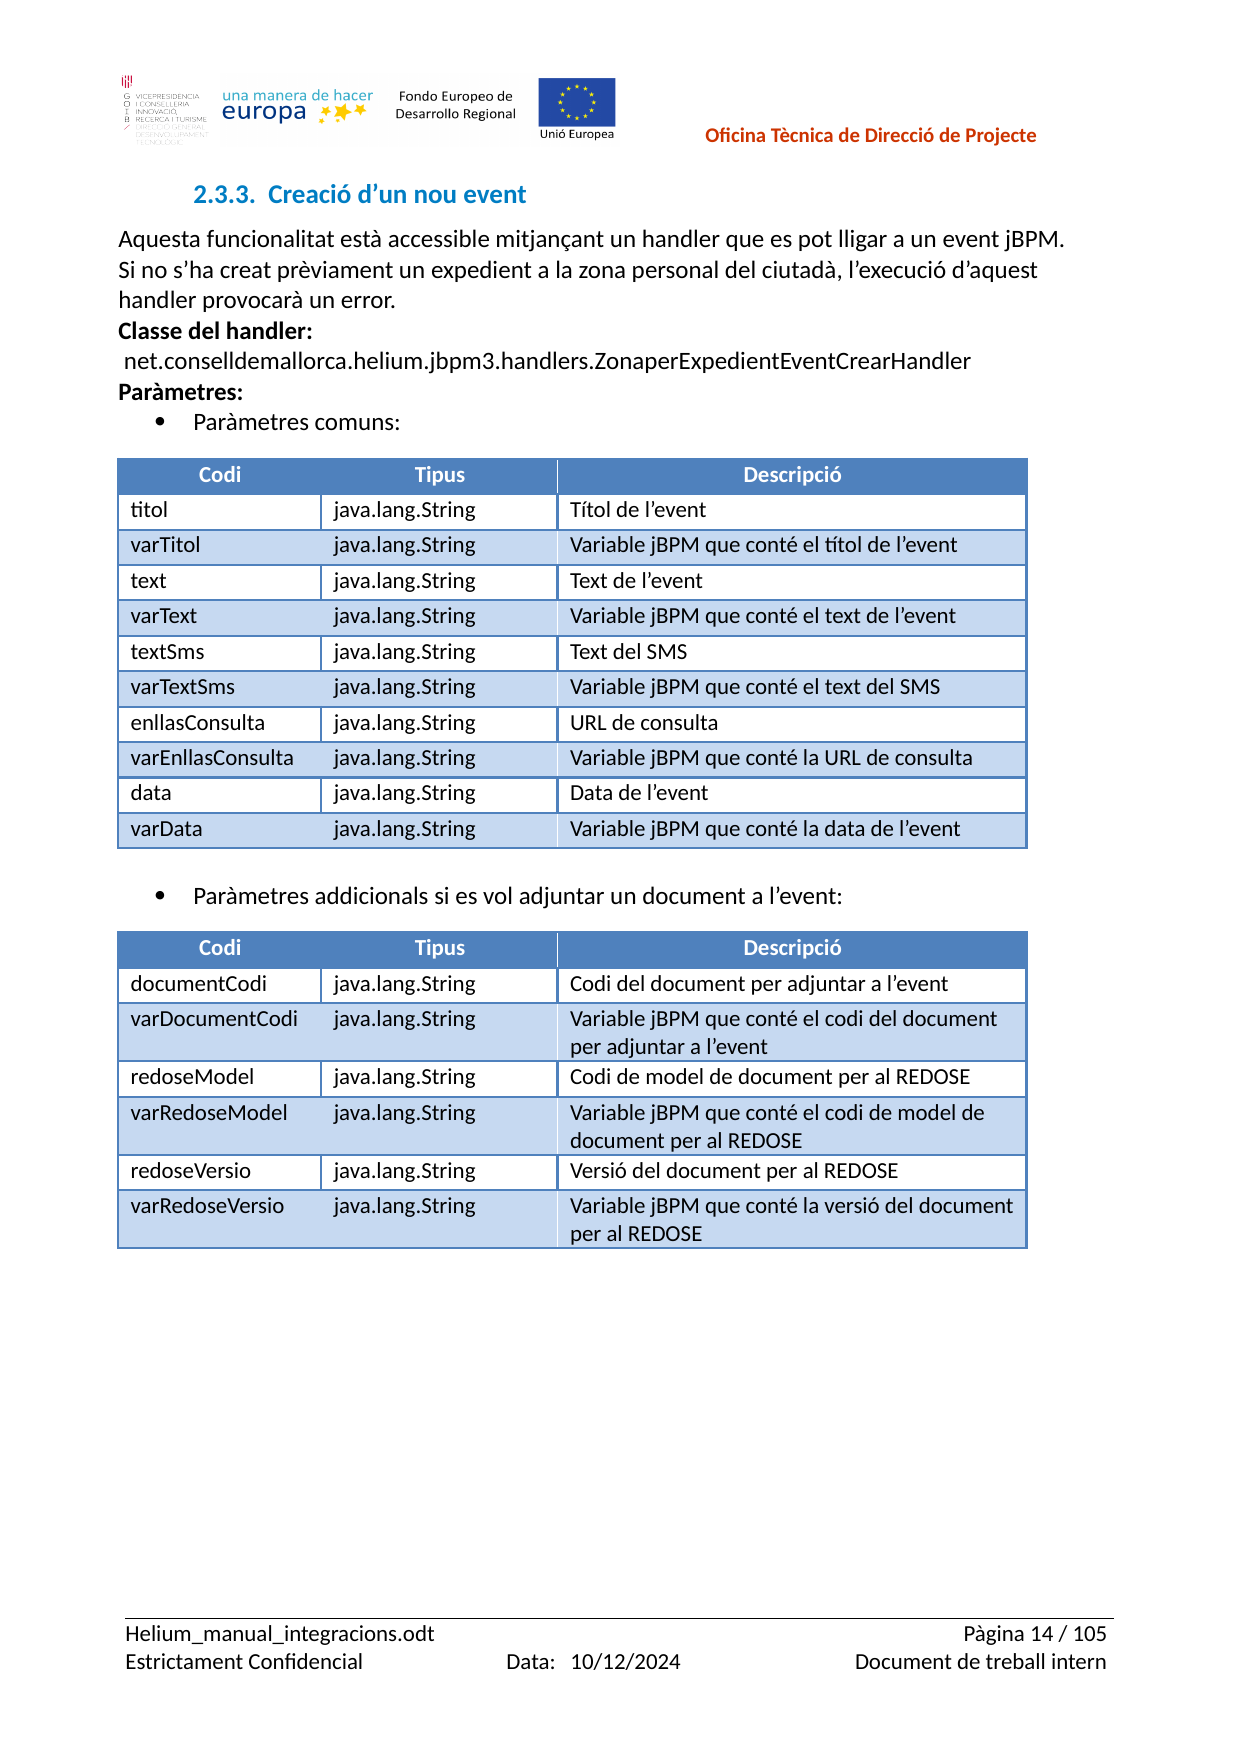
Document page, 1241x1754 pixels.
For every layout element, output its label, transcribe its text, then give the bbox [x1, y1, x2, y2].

table_cell varRedoseModel [119, 1098, 321, 1154]
table_cell varDocumentCodi [119, 1004, 321, 1060]
table_cell Variable jBPM que conté la data de l’event [558, 814, 1025, 847]
table_cell Versió del document per al REDOSE [559, 1156, 1025, 1189]
table_cell java.lang.String [321, 672, 557, 706]
table_cell URL de consulta [559, 708, 1025, 741]
table_cell redoseVersio [119, 1156, 320, 1189]
table_cell java.lang.String [321, 531, 557, 564]
table_cell java.lang.String [322, 1156, 556, 1189]
list Paràmetres addicionals si es vol adjuntar un document a l’event: [156, 880, 1122, 910]
table_header Tipus [321, 460, 557, 493]
table_cell java.lang.String [321, 814, 557, 847]
table_cell java.lang.String [322, 495, 556, 528]
list Paràmetres comuns: [156, 406, 1122, 437]
table_cell titol [119, 495, 320, 528]
table_cell varTitol [119, 531, 321, 564]
table_cell documentCodi [119, 969, 320, 1002]
table_cell varRedoseVersio [119, 1191, 321, 1247]
text net.conselldemallorca.helium.jbpm3.handlers.ZonaperExpedientEventCrearHandler [118, 345, 1122, 376]
text Paràmetres: [118, 376, 1122, 406]
text Aquesta funcionalitat està accessible mitjançant un handler que es pot lligar a un event jBPM. [118, 223, 1122, 254]
table_cell Codi de model de document per al REDOSE [559, 1062, 1025, 1096]
table_cell Variable jBPM que conté el títol de l’event [558, 531, 1025, 564]
table_cell java.lang.String [322, 637, 556, 670]
table_header Codi [119, 933, 321, 967]
table_cell Text de l’event [559, 566, 1025, 599]
table_cell Data de l’event [559, 779, 1025, 812]
table_cell java.lang.String [322, 969, 556, 1002]
table_cell java.lang.String [322, 779, 556, 812]
table_cell java.lang.String [321, 601, 557, 635]
table_cell varData [119, 814, 321, 847]
table_cell java.lang.String [322, 708, 556, 741]
picture [118, 73, 213, 147]
table_cell Variable jBPM que conté la versió del document per al REDOSE [558, 1191, 1025, 1247]
table_header Tipus [321, 933, 557, 967]
table_header Descripció [558, 933, 1025, 967]
table_cell data [119, 779, 320, 812]
table_cell text [119, 566, 320, 599]
table_cell enllasConsulta [119, 708, 320, 741]
table_cell Títol de l’event [559, 495, 1025, 528]
table_cell Text del SMS [559, 637, 1025, 670]
table_cell Variable jBPM que conté el codi del document per adjuntar a l’event [558, 1004, 1025, 1060]
table_cell Variable jBPM que conté el text de l’event [558, 601, 1025, 635]
table_cell Codi del document per adjuntar a l’event [559, 969, 1025, 1002]
table_cell Variable jBPM que conté el codi de model de document per al REDOSE [558, 1098, 1025, 1154]
text Classe del handler: [118, 315, 1122, 345]
table_cell java.lang.String [321, 1191, 557, 1247]
table_cell textSms [119, 637, 320, 670]
table_header Descripció [558, 460, 1025, 493]
table_cell Variable jBPM que conté la URL de consulta [558, 743, 1025, 776]
table_header Codi [119, 460, 321, 493]
table_cell java.lang.String [321, 1098, 557, 1154]
subtitle Creació d’un nou event [193, 178, 1122, 211]
text Si no s’ha creat prèviament un expedient a la zona personal del ciutadà, l’execució d’aquest handler provocarà un error. [118, 254, 1122, 315]
table_cell java.lang.String [322, 1062, 556, 1096]
table_cell java.lang.String [321, 743, 557, 776]
table_cell Variable jBPM que conté el text del SMS [558, 672, 1025, 706]
table_cell java.lang.String [321, 1004, 557, 1060]
table_cell redoseModel [119, 1062, 320, 1096]
table_cell java.lang.String [322, 566, 556, 599]
table_cell varText [119, 601, 321, 635]
table_cell varTextSms [119, 672, 321, 706]
picture [219, 73, 621, 147]
table_cell varEnllasConsulta [119, 743, 321, 776]
